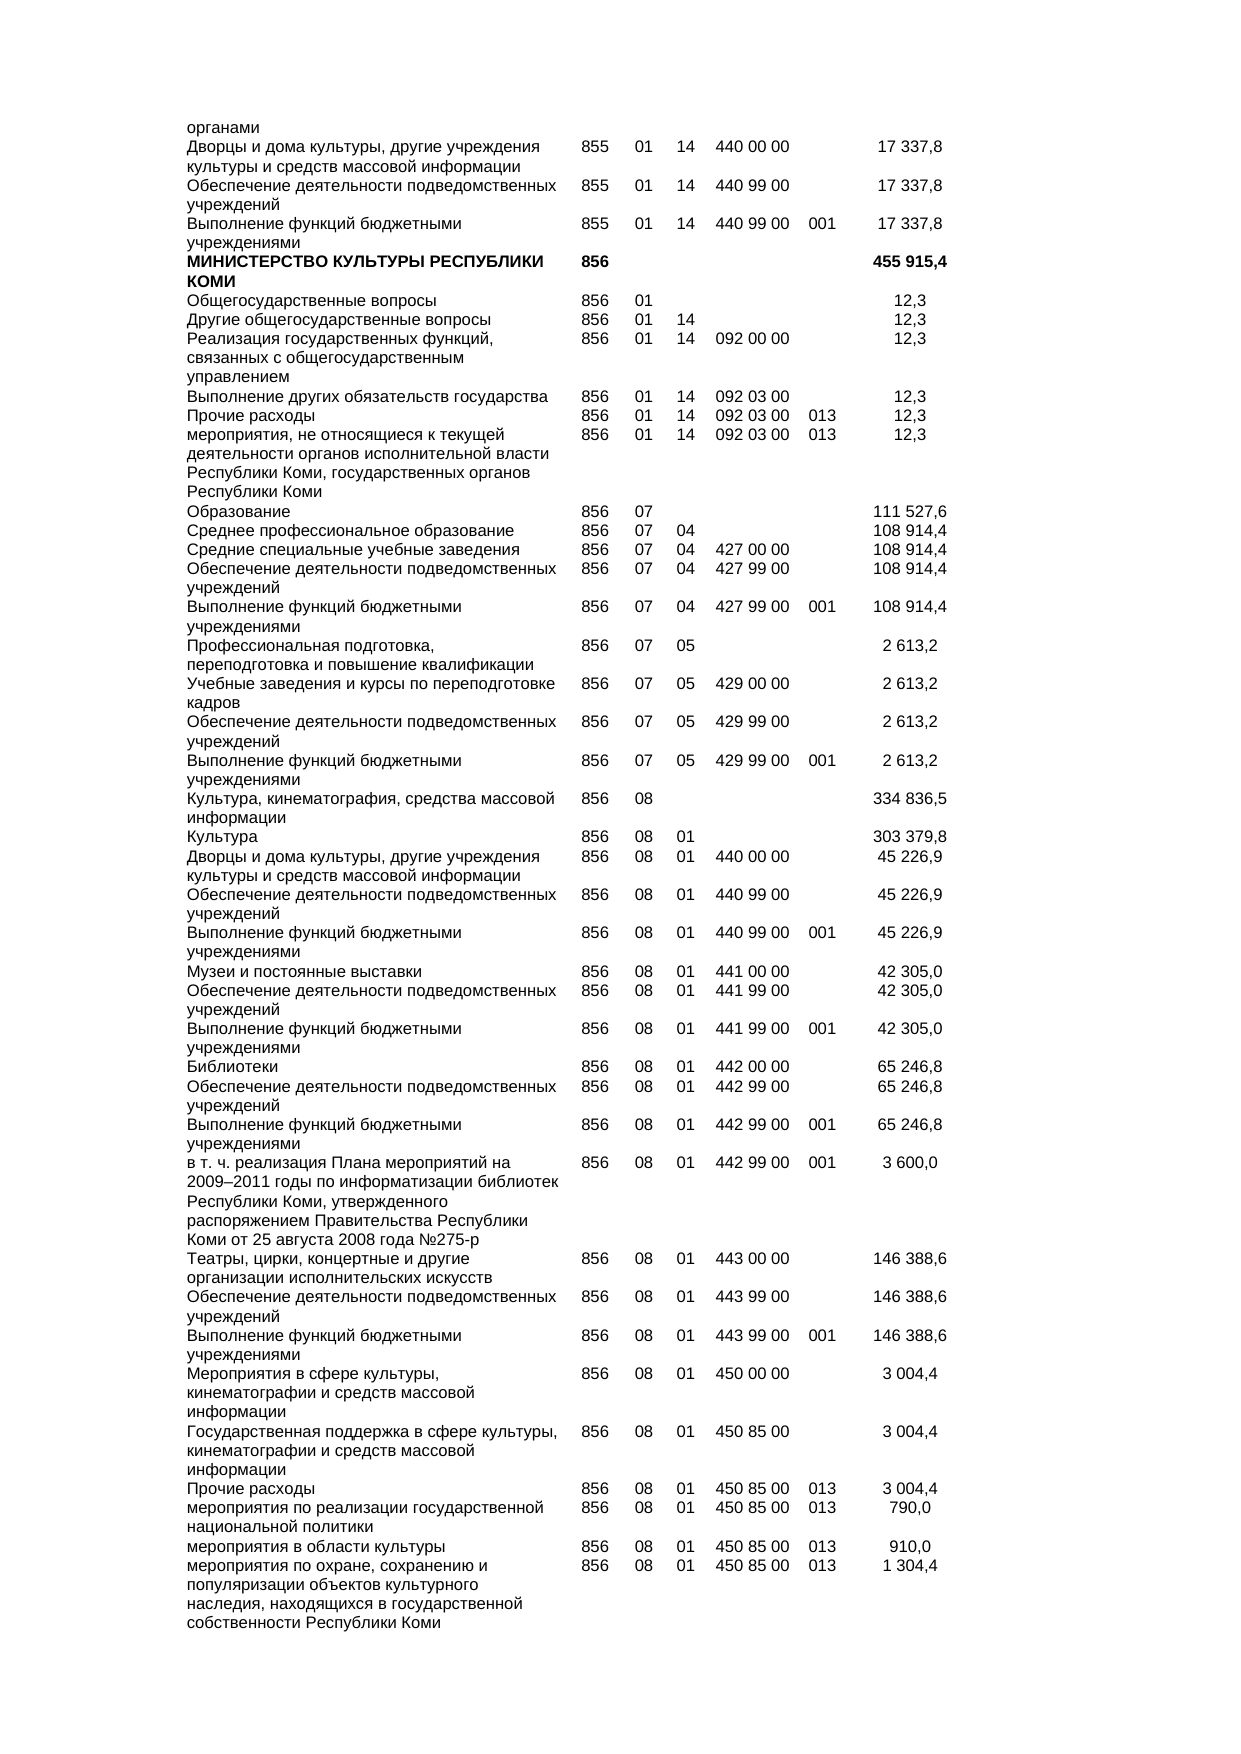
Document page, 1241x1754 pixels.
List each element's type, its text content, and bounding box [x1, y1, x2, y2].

table_cell 450 85 00 [707, 1556, 797, 1632]
table_cell 440 00 00 [707, 846, 797, 885]
table_cell [973, 386, 1012, 406]
table_cell 001 [798, 1153, 847, 1249]
table_cell 01 [664, 1249, 707, 1287]
table_cell 856 [566, 1153, 623, 1249]
table_cell 856 [566, 310, 623, 329]
table_cell [707, 521, 797, 540]
table_cell мероприятия, не относящиеся к текущей деятельности органов исполнительной власти Республики Коми, государственных органов Республики Коми [181, 425, 566, 501]
table_cell 01 [664, 961, 707, 981]
table_cell 01 [664, 885, 707, 923]
table_cell [798, 961, 847, 981]
table_cell [707, 252, 797, 291]
table_cell 65 246,8 [847, 1115, 973, 1153]
table_cell 08 [624, 1536, 664, 1556]
table_cell 14 [664, 214, 707, 252]
table_cell 2 613,2 [847, 636, 973, 674]
table_cell [973, 1057, 1012, 1076]
table_cell 442 99 00 [707, 1115, 797, 1153]
table_cell [973, 425, 1012, 501]
table_cell 07 [624, 597, 664, 636]
table_cell 146 388,6 [847, 1326, 973, 1364]
table_cell 856 [566, 674, 623, 712]
table_cell 429 99 00 [707, 751, 797, 789]
table_cell 856 [566, 291, 623, 310]
table_cell 08 [624, 1153, 664, 1249]
table_cell 01 [664, 923, 707, 961]
table_cell [973, 1326, 1012, 1364]
table_cell 14 [664, 386, 707, 406]
table_cell 443 99 00 [707, 1326, 797, 1364]
table_cell 856 [566, 1556, 623, 1632]
table_cell [973, 1076, 1012, 1115]
table_cell [973, 521, 1012, 540]
table_cell 1 304,4 [847, 1556, 973, 1632]
table_cell 440 99 00 [707, 923, 797, 961]
table_cell Выполнение функций бюджетными учреждениями [181, 597, 566, 636]
table_cell Обеспечение деятельности подведомственных учреждений [181, 1076, 566, 1115]
table_cell 08 [624, 1326, 664, 1364]
table_cell 04 [664, 521, 707, 540]
table_cell 14 [664, 406, 707, 425]
table_cell 05 [664, 636, 707, 674]
table_cell 856 [566, 923, 623, 961]
table_cell 856 [566, 1421, 623, 1479]
table_cell Дворцы и дома культуры, другие учреждения культуры и средств массовой информации [181, 846, 566, 885]
table_cell 07 [624, 636, 664, 674]
table_cell [973, 252, 1012, 291]
table_cell 08 [624, 1076, 664, 1115]
table_cell 856 [566, 981, 623, 1019]
table_cell [798, 1364, 847, 1421]
table_cell Выполнение функций бюджетными учреждениями [181, 1326, 566, 1364]
table_cell [973, 885, 1012, 923]
table_cell 856 [566, 252, 623, 291]
table_cell [707, 310, 797, 329]
table_cell 856 [566, 1479, 623, 1498]
table_cell 001 [798, 923, 847, 961]
table_cell 01 [664, 1019, 707, 1057]
table_cell [566, 118, 623, 137]
table_cell 01 [664, 1115, 707, 1153]
table_cell 856 [566, 1364, 623, 1421]
table_cell 013 [798, 406, 847, 425]
table_cell 146 388,6 [847, 1249, 973, 1287]
table_cell 2 613,2 [847, 674, 973, 712]
table_cell [973, 291, 1012, 310]
table_cell 856 [566, 521, 623, 540]
table_cell Профессиональная подготовка, переподготовка и повышение квалификации [181, 636, 566, 674]
table_cell 001 [798, 214, 847, 252]
table_cell 455 915,4 [847, 252, 973, 291]
table_cell Средние специальные учебные заведения [181, 540, 566, 559]
table_cell 001 [798, 1019, 847, 1057]
table_cell 2 613,2 [847, 751, 973, 789]
table_cell [624, 252, 664, 291]
table_cell [798, 827, 847, 846]
table_cell [798, 1076, 847, 1115]
table_cell в т. ч. реализация Плана мероприятий на 2009–2011 годы по информатизации библиотек Республики Коми, утвержденного распоряжением Правительства Республики Коми от 25 августа 2008 года №275-р [181, 1153, 566, 1249]
table_cell 08 [624, 923, 664, 961]
table_cell 08 [624, 1498, 664, 1536]
table_cell Выполнение функций бюджетными учреждениями [181, 1115, 566, 1153]
table_cell 01 [624, 329, 664, 386]
table_cell [973, 923, 1012, 961]
table_cell Прочие расходы [181, 1479, 566, 1498]
table_cell 856 [566, 789, 623, 827]
table_cell 427 00 00 [707, 540, 797, 559]
table_cell 001 [798, 1326, 847, 1364]
table_cell [798, 310, 847, 329]
table_cell 108 914,4 [847, 540, 973, 559]
table_cell 07 [624, 674, 664, 712]
table_cell Государственная поддержка в сфере культуры, кинематографии и средств массовой информации [181, 1421, 566, 1479]
table_cell [707, 118, 797, 137]
table_cell 856 [566, 1115, 623, 1153]
table_cell [798, 1287, 847, 1326]
table_cell 45 226,9 [847, 846, 973, 885]
table_cell 08 [624, 981, 664, 1019]
table_cell 856 [566, 425, 623, 501]
table_cell 001 [798, 597, 847, 636]
table_cell 440 00 00 [707, 137, 797, 176]
table_cell 17 337,8 [847, 137, 973, 176]
table_cell 443 99 00 [707, 1287, 797, 1326]
table_cell органами [181, 118, 566, 137]
table_cell 04 [664, 559, 707, 597]
table_cell [798, 846, 847, 885]
table_cell 01 [664, 981, 707, 1019]
table_cell 440 99 00 [707, 214, 797, 252]
table_cell 05 [664, 674, 707, 712]
table_cell 013 [798, 425, 847, 501]
table_cell 910,0 [847, 1536, 973, 1556]
table_cell 12,3 [847, 310, 973, 329]
table_cell [798, 1421, 847, 1479]
table_cell 108 914,4 [847, 597, 973, 636]
table_cell [798, 521, 847, 540]
table_cell 334 836,5 [847, 789, 973, 827]
table_cell [973, 674, 1012, 712]
table_cell Обеспечение деятельности подведомственных учреждений [181, 559, 566, 597]
table_cell [664, 501, 707, 521]
table_cell 04 [664, 597, 707, 636]
table_cell [798, 118, 847, 137]
table_cell [973, 406, 1012, 425]
table_cell 856 [566, 329, 623, 386]
table_cell 01 [664, 827, 707, 846]
table_cell Выполнение функций бюджетными учреждениями [181, 214, 566, 252]
table_cell 3 004,4 [847, 1421, 973, 1479]
table_cell 856 [566, 1536, 623, 1556]
table_cell 303 379,8 [847, 827, 973, 846]
table_cell [798, 1057, 847, 1076]
table_cell 07 [624, 501, 664, 521]
table_cell 12,3 [847, 329, 973, 386]
table_cell 08 [624, 961, 664, 981]
table_cell [798, 1249, 847, 1287]
table_cell 440 99 00 [707, 885, 797, 923]
table_cell 856 [566, 1076, 623, 1115]
table_cell мероприятия в области культуры [181, 1536, 566, 1556]
table_cell 856 [566, 961, 623, 981]
table_cell Выполнение других обязательств государства [181, 386, 566, 406]
table_cell [973, 1536, 1012, 1556]
table_cell Среднее профессиональное образование [181, 521, 566, 540]
table_cell 856 [566, 540, 623, 559]
table_cell 42 305,0 [847, 1019, 973, 1057]
table_cell 01 [664, 1076, 707, 1115]
table_cell 856 [566, 597, 623, 636]
table_cell 450 85 00 [707, 1498, 797, 1536]
table_cell 01 [664, 1057, 707, 1076]
table_cell 07 [624, 751, 664, 789]
table_cell 01 [624, 214, 664, 252]
table_cell [798, 885, 847, 923]
table_cell 108 914,4 [847, 521, 973, 540]
table_cell [707, 501, 797, 521]
table_cell [664, 789, 707, 827]
table_cell [973, 176, 1012, 214]
table_cell 092 03 00 [707, 406, 797, 425]
table_cell 001 [798, 751, 847, 789]
table_cell Мероприятия в сфере культуры, кинематографии и средств массовой информации [181, 1364, 566, 1421]
table_cell [973, 636, 1012, 674]
table_cell 855 [566, 214, 623, 252]
table_cell [707, 827, 797, 846]
table_cell [973, 1019, 1012, 1057]
table_cell 14 [664, 329, 707, 386]
table_cell [707, 636, 797, 674]
table_cell [973, 214, 1012, 252]
table_cell 790,0 [847, 1498, 973, 1536]
table_cell [973, 1498, 1012, 1536]
table_cell [798, 540, 847, 559]
table_cell 2 613,2 [847, 712, 973, 751]
table_cell 05 [664, 751, 707, 789]
table_cell [798, 176, 847, 214]
table_cell 146 388,6 [847, 1287, 973, 1326]
table_cell Культура [181, 827, 566, 846]
table_cell 65 246,8 [847, 1076, 973, 1115]
table_cell 450 85 00 [707, 1536, 797, 1556]
table_cell 429 99 00 [707, 712, 797, 751]
table_cell 856 [566, 1019, 623, 1057]
table_cell 08 [624, 1115, 664, 1153]
table_cell [973, 846, 1012, 885]
table_cell 856 [566, 751, 623, 789]
table_cell 01 [624, 406, 664, 425]
table_cell 855 [566, 137, 623, 176]
table_cell Обеспечение деятельности подведомственных учреждений [181, 885, 566, 923]
table_cell Выполнение функций бюджетными учреждениями [181, 751, 566, 789]
table_cell 14 [664, 137, 707, 176]
table_cell 429 00 00 [707, 674, 797, 712]
table_cell 07 [624, 559, 664, 597]
table_cell 08 [624, 1287, 664, 1326]
table_cell 856 [566, 636, 623, 674]
table_cell 45 226,9 [847, 923, 973, 961]
table_cell 442 00 00 [707, 1057, 797, 1076]
table_cell [973, 1249, 1012, 1287]
table_cell 45 226,9 [847, 885, 973, 923]
table_cell 05 [664, 712, 707, 751]
table_cell 04 [664, 540, 707, 559]
table_cell 001 [798, 1115, 847, 1153]
table_cell 442 99 00 [707, 1153, 797, 1249]
table_cell 08 [624, 846, 664, 885]
table_cell [798, 501, 847, 521]
table_cell [973, 1115, 1012, 1153]
table_cell 013 [798, 1536, 847, 1556]
table_cell 856 [566, 1326, 623, 1364]
table_cell Учебные заведения и курсы по переподготовке кадров [181, 674, 566, 712]
table_cell 443 00 00 [707, 1249, 797, 1287]
table_cell [973, 559, 1012, 597]
table_cell 08 [624, 1249, 664, 1287]
table_cell Дворцы и дома культуры, другие учреждения культуры и средств массовой информации [181, 137, 566, 176]
table_cell 092 00 00 [707, 329, 797, 386]
table_cell Обеспечение деятельности подведомственных учреждений [181, 1287, 566, 1326]
table_cell [973, 961, 1012, 981]
table_cell 08 [624, 1019, 664, 1057]
table_cell 427 99 00 [707, 559, 797, 597]
table_cell 856 [566, 501, 623, 521]
table_cell 07 [624, 521, 664, 540]
table_cell 08 [624, 1057, 664, 1076]
table_cell [973, 597, 1012, 636]
table_cell 856 [566, 559, 623, 597]
table_cell 01 [664, 1287, 707, 1326]
table_cell 450 85 00 [707, 1421, 797, 1479]
table_cell 08 [624, 789, 664, 827]
table_cell [973, 501, 1012, 521]
table_cell [624, 118, 664, 137]
table_cell [798, 329, 847, 386]
table_cell 013 [798, 1479, 847, 1498]
table_cell 856 [566, 885, 623, 923]
table_cell [973, 751, 1012, 789]
table_cell [707, 291, 797, 310]
table_cell [798, 674, 847, 712]
table_cell 01 [624, 291, 664, 310]
table_cell [973, 1287, 1012, 1326]
table_cell Выполнение функций бюджетными учреждениями [181, 923, 566, 961]
table_cell 01 [664, 846, 707, 885]
table_cell 17 337,8 [847, 214, 973, 252]
table_cell 08 [624, 885, 664, 923]
table_cell мероприятия по охране, сохранению и популяризации объектов культурного наследия, находящихся в государственной собственности Республики Коми [181, 1556, 566, 1632]
table_cell 856 [566, 827, 623, 846]
table_cell 427 99 00 [707, 597, 797, 636]
table_cell Библиотеки [181, 1057, 566, 1076]
table_cell 08 [624, 827, 664, 846]
table_cell Театры, цирки, концертные и другие организации исполнительских искусств [181, 1249, 566, 1287]
table_cell [973, 118, 1012, 137]
table_cell 092 03 00 [707, 425, 797, 501]
table_cell [798, 712, 847, 751]
table_cell [973, 329, 1012, 386]
table_cell 08 [624, 1421, 664, 1479]
table_cell [973, 1153, 1012, 1249]
table_cell 441 99 00 [707, 1019, 797, 1057]
table_cell 3 600,0 [847, 1153, 973, 1249]
table_cell [798, 386, 847, 406]
table_cell [973, 981, 1012, 1019]
table_cell 12,3 [847, 425, 973, 501]
table_cell 42 305,0 [847, 961, 973, 981]
table_cell 01 [664, 1498, 707, 1536]
table_cell Обеспечение деятельности подведомственных учреждений [181, 712, 566, 751]
table_cell 442 99 00 [707, 1076, 797, 1115]
table_cell 17 337,8 [847, 176, 973, 214]
table_cell 01 [664, 1479, 707, 1498]
table_cell [798, 137, 847, 176]
table_cell 07 [624, 540, 664, 559]
table_cell 440 99 00 [707, 176, 797, 214]
table_cell [973, 712, 1012, 751]
table_cell Реализация государственных функций, связанных с общегосударственным управлением [181, 329, 566, 386]
table_cell [707, 789, 797, 827]
table_cell мероприятия по реализации государственной национальной политики [181, 1498, 566, 1536]
table_cell 856 [566, 1287, 623, 1326]
table_cell 856 [566, 846, 623, 885]
table_cell [798, 789, 847, 827]
table_cell [973, 789, 1012, 827]
table_cell 111 527,6 [847, 501, 973, 521]
table_cell 01 [624, 310, 664, 329]
table_cell [973, 1364, 1012, 1421]
table_cell 01 [664, 1536, 707, 1556]
table_cell 08 [624, 1364, 664, 1421]
table_cell 01 [664, 1153, 707, 1249]
table_cell Выполнение функций бюджетными учреждениями [181, 1019, 566, 1057]
table_cell [973, 1556, 1012, 1632]
table_cell 441 99 00 [707, 981, 797, 1019]
table_cell 856 [566, 1498, 623, 1536]
table_cell [664, 118, 707, 137]
table_cell 856 [566, 406, 623, 425]
table_cell 108 914,4 [847, 559, 973, 597]
table_cell 01 [664, 1364, 707, 1421]
table_cell [798, 981, 847, 1019]
table_cell [847, 118, 973, 137]
table_cell 855 [566, 176, 623, 214]
table_cell 450 00 00 [707, 1364, 797, 1421]
table_cell [664, 252, 707, 291]
table_cell 856 [566, 386, 623, 406]
table_cell 3 004,4 [847, 1364, 973, 1421]
table_cell [973, 310, 1012, 329]
table_cell 092 03 00 [707, 386, 797, 406]
table_cell [798, 636, 847, 674]
table_cell 856 [566, 1057, 623, 1076]
table_cell 013 [798, 1498, 847, 1536]
table_cell 01 [624, 176, 664, 214]
table_cell 14 [664, 425, 707, 501]
table_cell 01 [624, 425, 664, 501]
table_cell Образование [181, 501, 566, 521]
table_cell 013 [798, 1556, 847, 1632]
table_cell 01 [664, 1326, 707, 1364]
table_cell 42 305,0 [847, 981, 973, 1019]
table_cell 08 [624, 1556, 664, 1632]
table_cell Обеспечение деятельности подведомственных учреждений [181, 176, 566, 214]
table_cell 01 [624, 137, 664, 176]
table_cell 65 246,8 [847, 1057, 973, 1076]
table_cell Культура, кинематография, средства массовой информации [181, 789, 566, 827]
table_cell 14 [664, 310, 707, 329]
table_cell 08 [624, 1479, 664, 1498]
table_cell Другие общегосударственные вопросы [181, 310, 566, 329]
table_cell [973, 1479, 1012, 1498]
table_cell 441 00 00 [707, 961, 797, 981]
table_cell 14 [664, 176, 707, 214]
table_cell Музеи и постоянные выставки [181, 961, 566, 981]
table_cell [973, 827, 1012, 846]
table_cell 12,3 [847, 406, 973, 425]
table_cell [973, 137, 1012, 176]
table_cell 07 [624, 712, 664, 751]
table_cell Общегосударственные вопросы [181, 291, 566, 310]
table_cell 01 [664, 1421, 707, 1479]
table_cell 01 [624, 386, 664, 406]
table_cell 12,3 [847, 291, 973, 310]
table_cell [798, 291, 847, 310]
table_cell [664, 291, 707, 310]
table_cell 856 [566, 712, 623, 751]
table_cell МИНИСТЕРСТВО КУЛЬТУРЫ РЕСПУБЛИКИ КОМИ [181, 252, 566, 291]
table_cell Обеспечение деятельности подведомственных учреждений [181, 981, 566, 1019]
table_cell 450 85 00 [707, 1479, 797, 1498]
table_cell [798, 559, 847, 597]
table_cell Прочие расходы [181, 406, 566, 425]
table_cell 856 [566, 1249, 623, 1287]
table_cell [973, 1421, 1012, 1479]
table_cell [798, 252, 847, 291]
table_cell 12,3 [847, 386, 973, 406]
table_cell 3 004,4 [847, 1479, 973, 1498]
table_cell [973, 540, 1012, 559]
table_cell 01 [664, 1556, 707, 1632]
